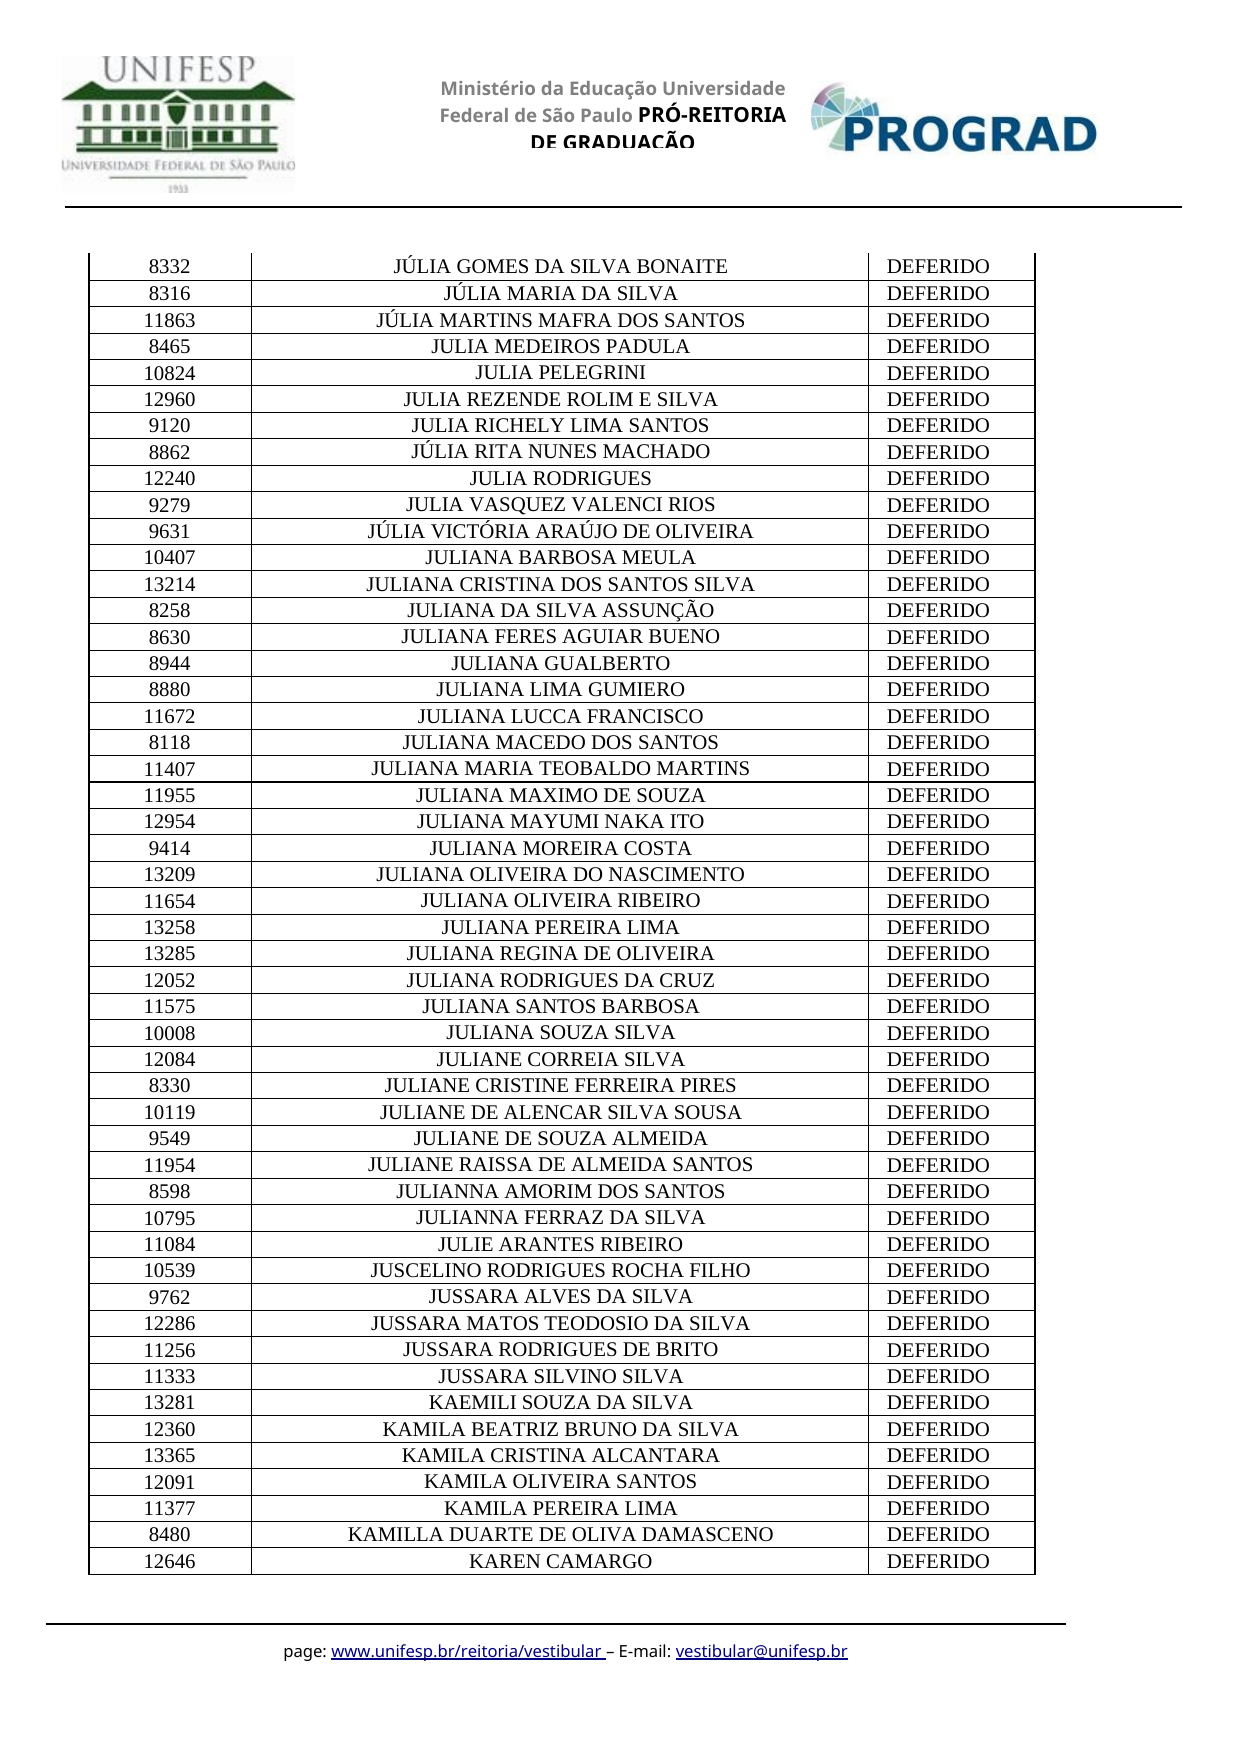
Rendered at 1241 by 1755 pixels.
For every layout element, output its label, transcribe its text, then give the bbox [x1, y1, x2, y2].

table_cell 9762 [90, 1284, 251, 1310]
table_cell 11672 [90, 703, 251, 729]
table_cell 10539 [90, 1258, 251, 1283]
table_cell DEFERIDO [869, 1126, 1034, 1151]
table_cell DEFERIDO [869, 994, 1034, 1019]
table_cell DEFERIDO [869, 730, 1034, 755]
table_cell DEFERIDO [869, 1152, 1034, 1178]
table_cell JULIANE CRISTINE FERREIRA PIRES [252, 1073, 868, 1098]
table_cell JUSSARA MATOS TEODOSIO DA SILVA [252, 1311, 868, 1336]
table_cell DEFERIDO [869, 941, 1034, 966]
table_cell 9631 [90, 519, 251, 544]
table_cell 10008 [90, 1020, 251, 1046]
table_cell 9549 [90, 1126, 251, 1151]
table_cell JUSSARA RODRIGUES DE BRITO [252, 1337, 868, 1362]
table_cell JULIANNA AMORIM DOS SANTOS [252, 1179, 868, 1204]
table_cell DEFERIDO [869, 519, 1034, 544]
table_cell 13285 [90, 941, 251, 966]
table_cell 11407 [90, 756, 251, 781]
table_cell JÚLIA VICTÓRIA ARAÚJO DE OLIVEIRA [252, 519, 868, 544]
table_cell KAMILLA DUARTE DE OLIVA DAMASCENO [252, 1522, 868, 1547]
table_cell DEFERIDO [869, 624, 1034, 649]
table_cell 12954 [90, 809, 251, 834]
table_cell JULIANA OLIVEIRA DO NASCIMENTO [252, 862, 868, 887]
table_cell JULIANE CORREIA SILVA [252, 1047, 868, 1072]
table_cell 11954 [90, 1152, 251, 1178]
table_cell JÚLIA RITA NUNES MACHADO [252, 439, 868, 464]
table_cell JULIANA LUCCA FRANCISCO [252, 703, 868, 729]
table_cell JULIANA MARIA TEOBALDO MARTINS [252, 756, 868, 781]
table_cell JÚLIA MARTINS MAFRA DOS SANTOS [252, 307, 868, 333]
table_header JÚLIA GOMES DA SILVA BONAITE [252, 253, 868, 280]
table_cell JULIANA SANTOS BARBOSA [252, 994, 868, 1019]
table_cell 8598 [90, 1179, 251, 1204]
table_cell DEFERIDO [869, 1416, 1034, 1442]
table_cell 11863 [90, 307, 251, 333]
table_cell 11333 [90, 1364, 251, 1389]
table_cell 11377 [90, 1496, 251, 1521]
table_cell 13209 [90, 862, 251, 887]
table_cell JUSSARA SILVINO SILVA [252, 1364, 868, 1389]
table_cell 11084 [90, 1232, 251, 1257]
table_cell JULIANA MOREIRA COSTA [252, 835, 868, 861]
table_cell 8316 [90, 281, 251, 306]
table_cell JULIANA REGINA DE OLIVEIRA [252, 941, 868, 966]
table_cell DEFERIDO [869, 1073, 1034, 1098]
table_cell 10407 [90, 545, 251, 570]
table_cell JÚLIA MARIA DA SILVA [252, 281, 868, 306]
table_cell DEFERIDO [869, 1099, 1034, 1125]
table_cell JULIANA DA SILVA ASSUNÇÃO [252, 598, 868, 623]
table_cell DEFERIDO [869, 756, 1034, 781]
table_cell DEFERIDO [869, 386, 1034, 412]
table_header 8332 [90, 253, 251, 280]
table_cell KAMILA BEATRIZ BRUNO DA SILVA [252, 1416, 868, 1442]
table_cell 13258 [90, 915, 251, 940]
table_cell DEFERIDO [869, 1390, 1034, 1415]
table_cell 8944 [90, 651, 251, 676]
table_cell KAEMILI SOUZA DA SILVA [252, 1390, 868, 1415]
table_cell DEFERIDO [869, 545, 1034, 570]
table_cell DEFERIDO [869, 360, 1034, 385]
table_cell DEFERIDO [869, 1469, 1034, 1494]
table_cell JULIANE DE ALENCAR SILVA SOUSA [252, 1099, 868, 1125]
table_cell 12286 [90, 1311, 251, 1336]
table_cell 9279 [90, 492, 251, 517]
table_cell JULIANE DE SOUZA ALMEIDA [252, 1126, 868, 1151]
table_cell JULIANA CRISTINA DOS SANTOS SILVA [252, 571, 868, 597]
table_cell DEFERIDO [869, 307, 1034, 333]
table_cell DEFERIDO [869, 439, 1034, 464]
table_cell 8118 [90, 730, 251, 755]
table_cell DEFERIDO [869, 1205, 1034, 1231]
table_cell 12084 [90, 1047, 251, 1072]
table_cell 11955 [90, 783, 251, 808]
table_cell DEFERIDO [869, 1311, 1034, 1336]
table_cell 11575 [90, 994, 251, 1019]
table_cell DEFERIDO [869, 1258, 1034, 1283]
table_cell 8862 [90, 439, 251, 464]
table_cell JULIANA MACEDO DOS SANTOS [252, 730, 868, 755]
table_cell DEFERIDO [869, 1496, 1034, 1521]
table_cell 12052 [90, 967, 251, 993]
table_cell 13281 [90, 1390, 251, 1415]
table_cell KAMILA PEREIRA LIMA [252, 1496, 868, 1521]
table_cell DEFERIDO [869, 677, 1034, 702]
table_cell JUSSARA ALVES DA SILVA [252, 1284, 868, 1310]
table_cell KAREN CAMARGO [252, 1548, 868, 1574]
table_cell DEFERIDO [869, 1337, 1034, 1362]
table_cell JULIANA BARBOSA MEULA [252, 545, 868, 570]
table_cell DEFERIDO [869, 651, 1034, 676]
table_cell DEFERIDO [869, 1522, 1034, 1547]
table_cell DEFERIDO [869, 571, 1034, 597]
table_cell 12646 [90, 1548, 251, 1574]
table_cell DEFERIDO [869, 915, 1034, 940]
table_cell JULIANA RODRIGUES DA CRUZ [252, 967, 868, 993]
table_cell JULIA REZENDE ROLIM E SILVA [252, 386, 868, 412]
table_cell JULIA PELEGRINI [252, 360, 868, 385]
table_cell JULIANA OLIVEIRA RIBEIRO [252, 888, 868, 913]
table_cell 8630 [90, 624, 251, 649]
table_cell DEFERIDO [869, 1179, 1034, 1204]
table_cell DEFERIDO [869, 492, 1034, 517]
table_cell 10119 [90, 1099, 251, 1125]
table_cell DEFERIDO [869, 967, 1034, 993]
table_cell DEFERIDO [869, 1364, 1034, 1389]
table_cell 8480 [90, 1522, 251, 1547]
table_cell JULIA RODRIGUES [252, 466, 868, 491]
table_cell 13214 [90, 571, 251, 597]
table_cell JULIANNA FERRAZ DA SILVA [252, 1205, 868, 1231]
table_cell DEFERIDO [869, 1284, 1034, 1310]
table_cell JULIANA LIMA GUMIERO [252, 677, 868, 702]
table_cell JULIANA PEREIRA LIMA [252, 915, 868, 940]
table_cell 12091 [90, 1469, 251, 1494]
table_cell DEFERIDO [869, 334, 1034, 359]
table_cell DEFERIDO [869, 809, 1034, 834]
table_cell DEFERIDO [869, 1232, 1034, 1257]
table_cell 9120 [90, 413, 251, 438]
table_cell DEFERIDO [869, 703, 1034, 729]
table_cell JUSCELINO RODRIGUES ROCHA FILHO [252, 1258, 868, 1283]
table_cell KAMILA CRISTINA ALCANTARA [252, 1443, 868, 1468]
table_cell DEFERIDO [869, 888, 1034, 913]
table_cell JULIA RICHELY LIMA SANTOS [252, 413, 868, 438]
table_cell DEFERIDO [869, 413, 1034, 438]
table_cell DEFERIDO [869, 598, 1034, 623]
table_cell DEFERIDO [869, 281, 1034, 306]
table_cell JULIANA SOUZA SILVA [252, 1020, 868, 1046]
table_cell DEFERIDO [869, 1047, 1034, 1072]
table_cell 8330 [90, 1073, 251, 1098]
table_cell JULIANA GUALBERTO [252, 651, 868, 676]
table_cell DEFERIDO [869, 1020, 1034, 1046]
table_cell KAMILA OLIVEIRA SANTOS [252, 1469, 868, 1494]
table_cell JULIANE RAISSA DE ALMEIDA SANTOS [252, 1152, 868, 1178]
table_cell DEFERIDO [869, 1443, 1034, 1468]
table_cell 12360 [90, 1416, 251, 1442]
table_cell JULIA VASQUEZ VALENCI RIOS [252, 492, 868, 517]
table_cell DEFERIDO [869, 1548, 1034, 1574]
table_cell JULIANA MAXIMO DE SOUZA [252, 783, 868, 808]
table_cell 10795 [90, 1205, 251, 1231]
table_cell 12240 [90, 466, 251, 491]
table_cell 11256 [90, 1337, 251, 1362]
table_cell 10824 [90, 360, 251, 385]
table_cell 9414 [90, 835, 251, 861]
table_cell DEFERIDO [869, 862, 1034, 887]
table_cell DEFERIDO [869, 466, 1034, 491]
table_cell 8258 [90, 598, 251, 623]
table_cell JULIE ARANTES RIBEIRO [252, 1232, 868, 1257]
table_cell JULIANA MAYUMI NAKA ITO [252, 809, 868, 834]
table_cell 12960 [90, 386, 251, 412]
table_cell DEFERIDO [869, 783, 1034, 808]
table_cell DEFERIDO [869, 835, 1034, 861]
table_header DEFERIDO [869, 253, 1034, 280]
table_cell 8880 [90, 677, 251, 702]
table_cell JULIA MEDEIROS PADULA [252, 334, 868, 359]
table_cell 13365 [90, 1443, 251, 1468]
table_cell 8465 [90, 334, 251, 359]
table_cell 11654 [90, 888, 251, 913]
table_cell JULIANA FERES AGUIAR BUENO [252, 624, 868, 649]
